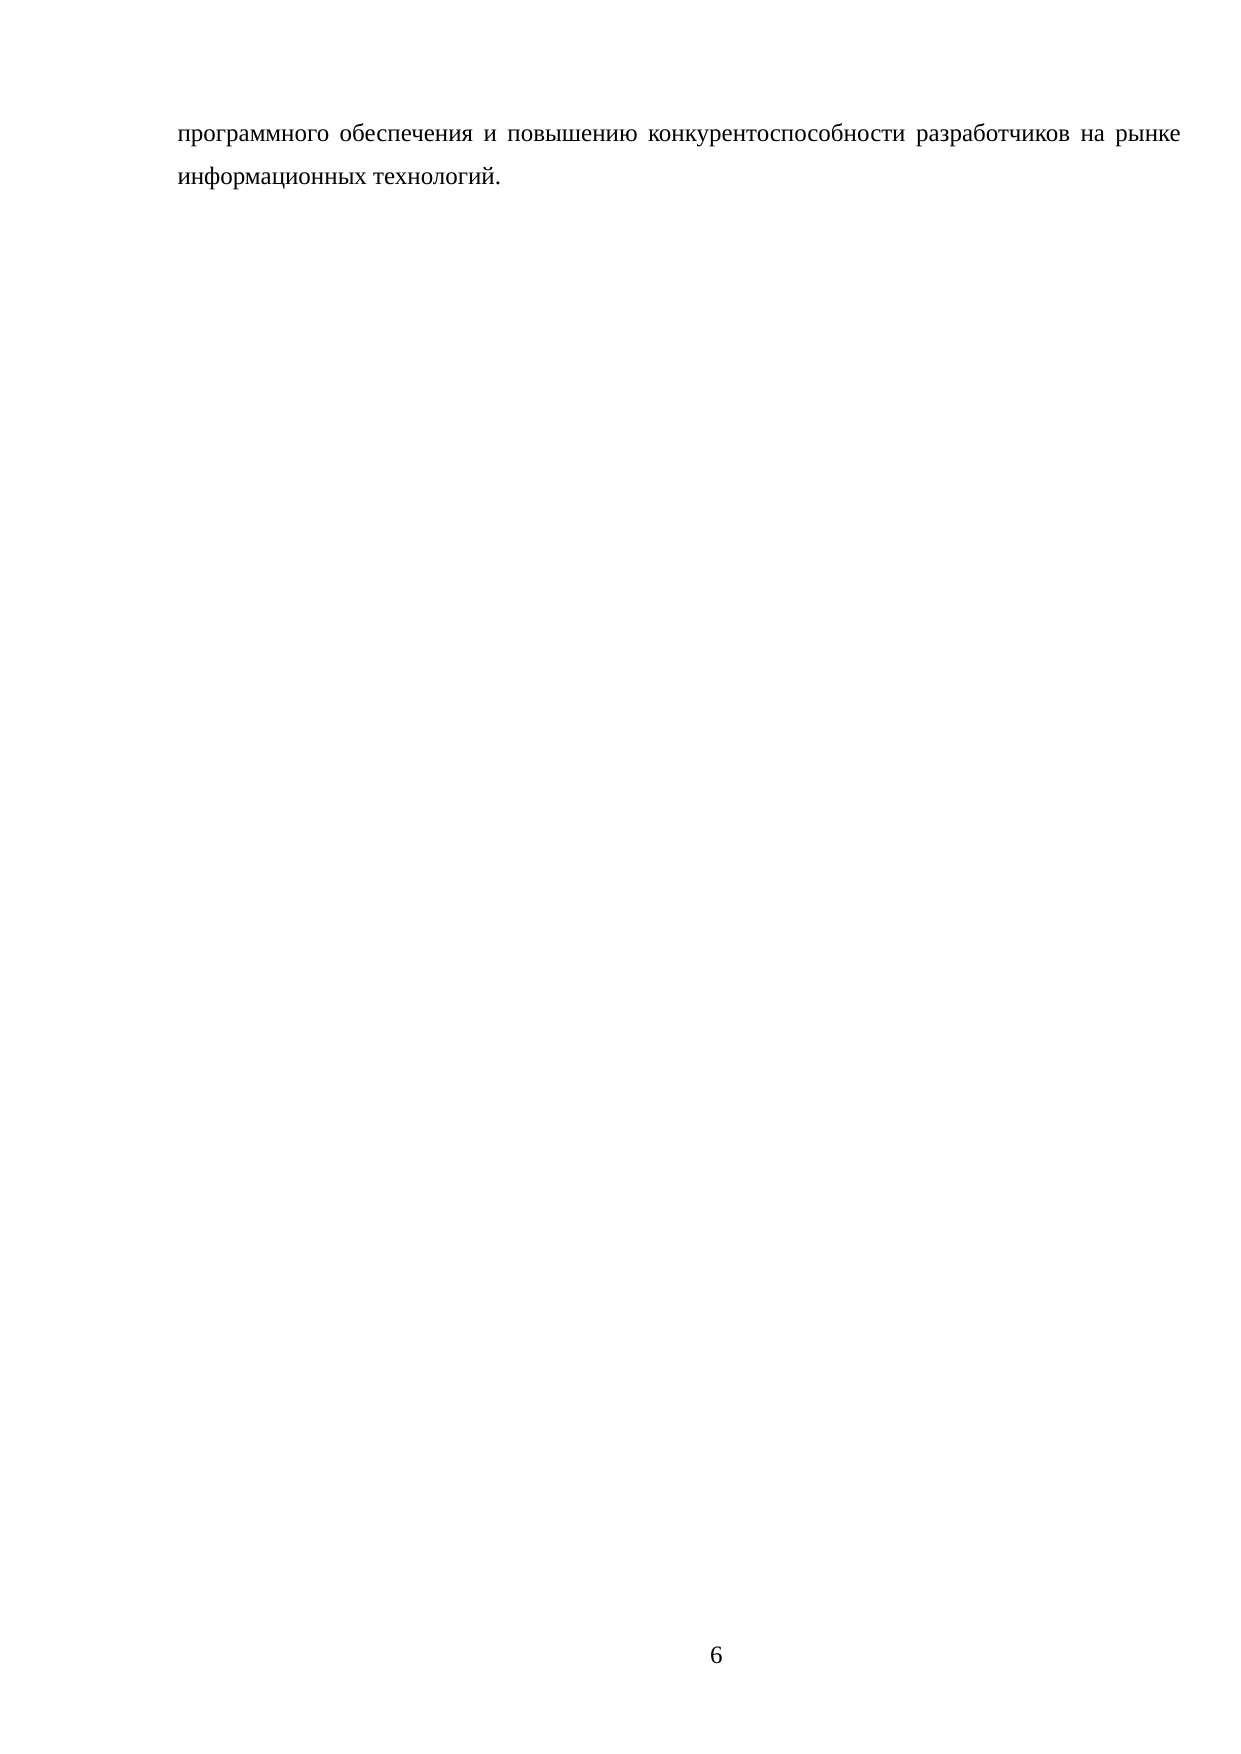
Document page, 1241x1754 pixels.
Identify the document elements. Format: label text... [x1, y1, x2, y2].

text программного обеспечения и повышению конкурентоспособности разработчиков на рынке информационных технологий. [177, 118, 1181, 190]
